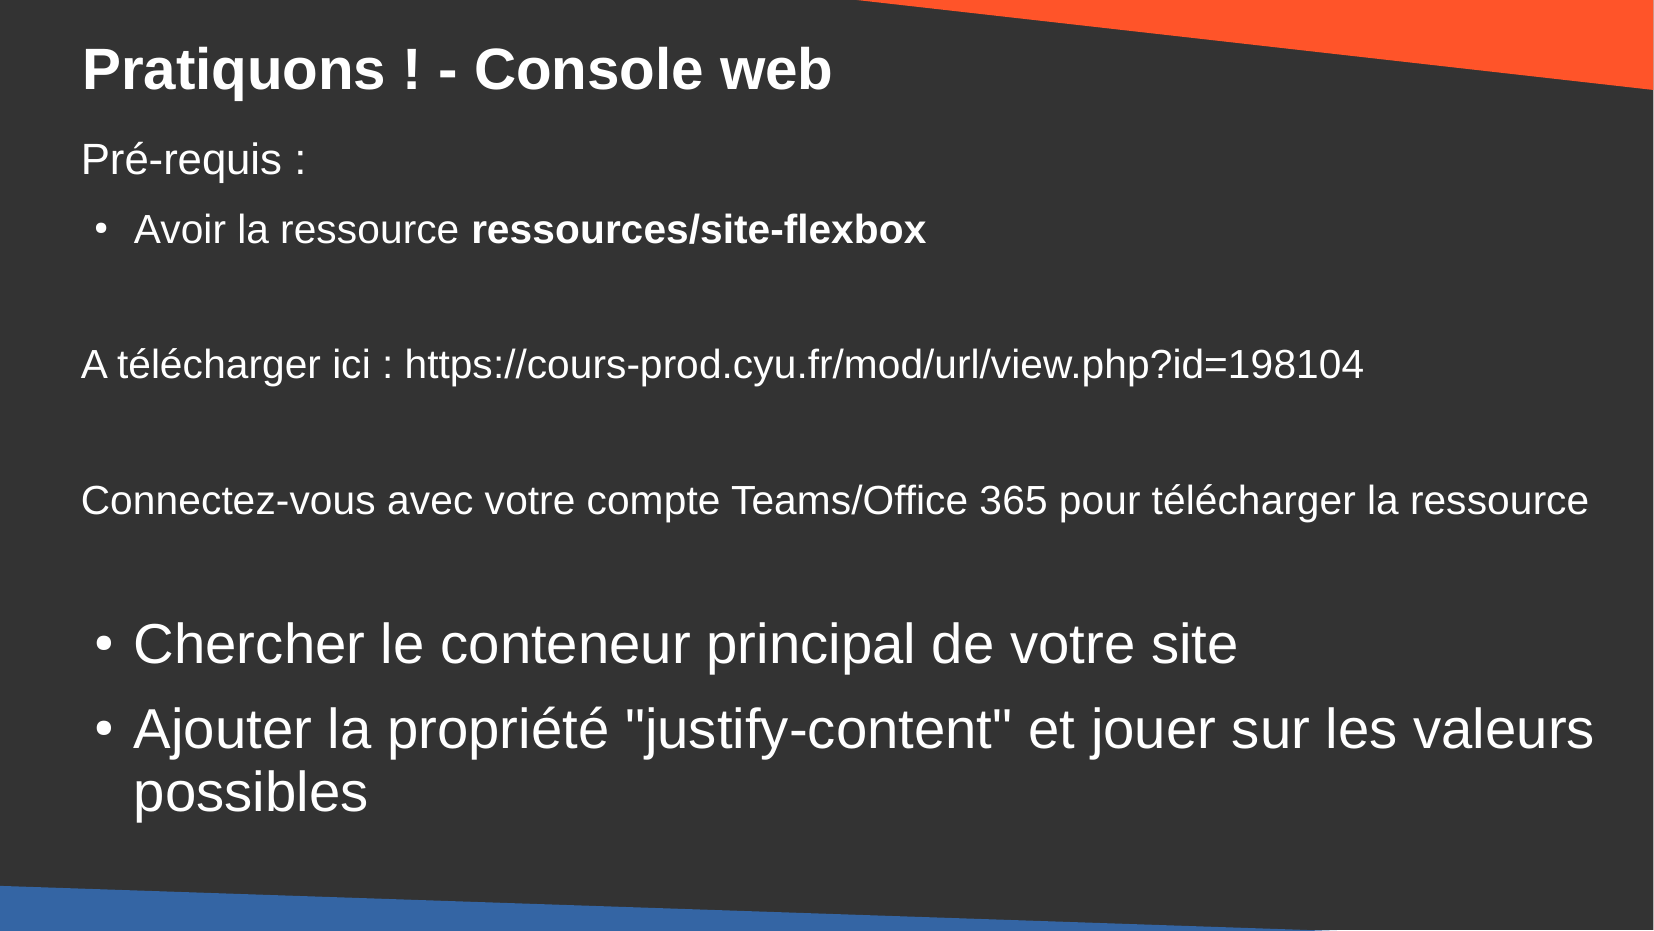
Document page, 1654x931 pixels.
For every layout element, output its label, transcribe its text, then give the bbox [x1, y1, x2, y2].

list Pré-requis : Avoir la ressource ressources/site-flexbox A télécharger ici : https://cours-prod.cyu.fr/mod/url/view.php?id=198104 Connectez-vous avec votre compte Teams/Office 365 pour télécharger la ressource Chercher le conteneur principal de votre site Ajouter la propriété "justify-content" et jouer sur les valeurs possibles [80, 135, 1620, 863]
text_box [0, 885, 1337, 931]
title Pratiquons ! - Console web [82, 37, 1571, 114]
text_box [856, 0, 1654, 91]
